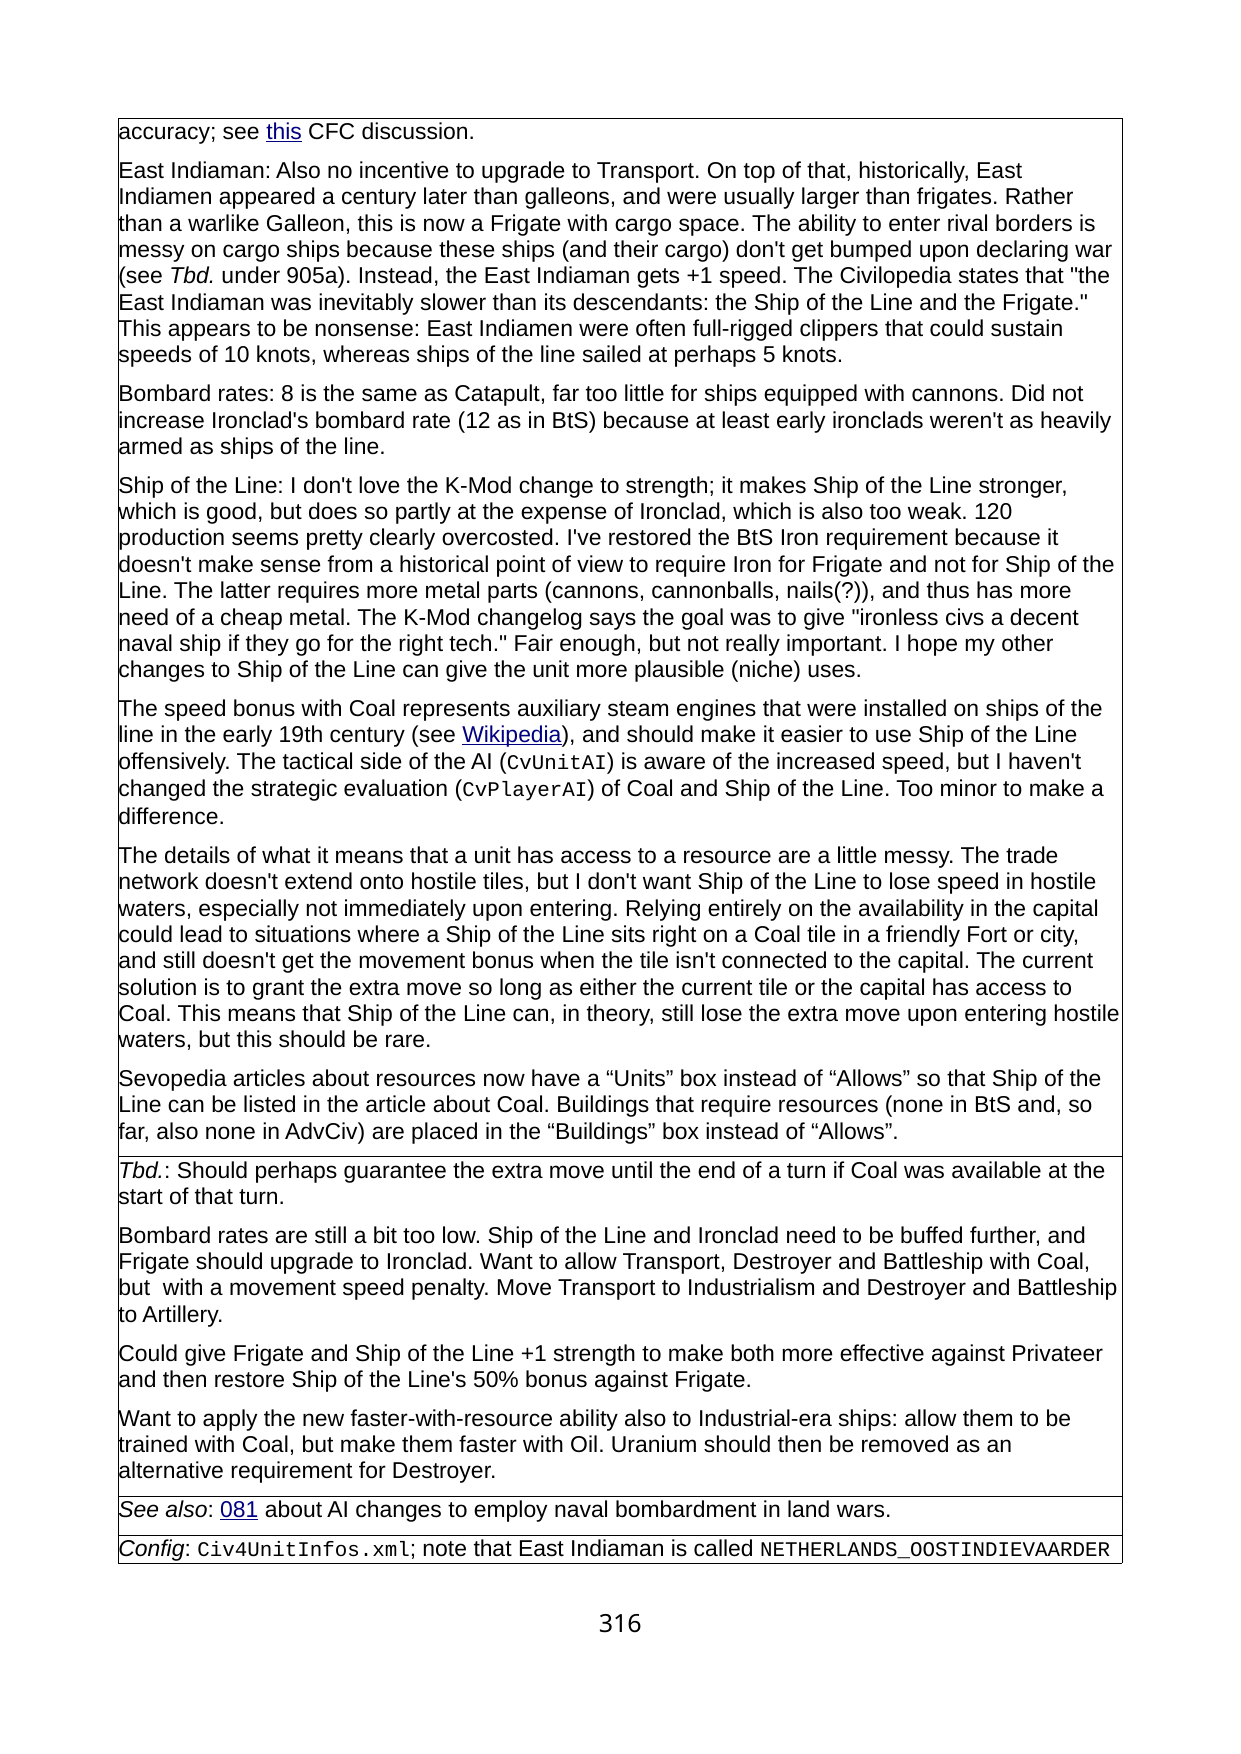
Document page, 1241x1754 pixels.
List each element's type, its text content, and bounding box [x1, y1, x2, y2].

table_cell Tbd.: Should perhaps guarantee the extra move until the end of a turn if Coal was available at the start of that turn. Bombard rates are still a bit too low. Ship of the Line and Ironclad need to be buffed further, and Frigate should upgrade to Ironclad. Want to allow Transport, Destroyer and Battleship with Coal, but with a movement speed penalty. Move Transport to Industrialism and Destroyer and Battleship to Artillery. Could give Frigate and Ship of the Line +1 strength to make both more effective against Privateer and then restore Ship of the Line's 50% bonus against Frigate. Want to apply the new faster-with-resource ability also to Industrial-era ships: allow them to be trained with Coal, but make them faster with Oil. Uranium should then be removed as an alternative requirement for Destroyer. [119, 1157, 1122, 1496]
table_cell Config: Civ4UnitInfos.xml; note that East Indiaman is called NETHERLANDS_OOSTINDIEVAARDER [119, 1536, 1122, 1563]
table_cell accuracy; see this CFC discussion. East Indiaman: Also no incentive to upgrade to Transport. On top of that, historically, East Indiamen appeared a century later than galleons, and were usually larger than frigates. Rather than a warlike Galleon, this is now a Frigate with cargo space. The ability to enter rival borders is messy on cargo ships because these ships (and their cargo) don't get bumped upon declaring war (see Tbd. under 905a). Instead, the East Indiaman gets +1 speed. The Civilopedia states that "the East Indiaman was inevitably slower than its descendants: the Ship of the Line and the Frigate." This appears to be nonsense: East Indiamen were often full-rigged clippers that could sustain speeds of 10 knots, whereas ships of the line sailed at perhaps 5 knots. Bombard rates: 8 is the same as Catapult, far too little for ships equipped with cannons. Did not increase Ironclad's bombard rate (12 as in BtS) because at least early ironclads weren't as heavily armed as ships of the line. Ship of the Line: I don't love the K-Mod change to strength; it makes Ship of the Line stronger, which is good, but does so partly at the expense of Ironclad, which is also too weak. 120 production seems pretty clearly overcosted. I've restored the BtS Iron requirement because it doesn't make sense from a historical point of view to require Iron for Frigate and not for Ship of the Line. The latter requires more metal parts (cannons, cannonballs, nails(?)), and thus has more need of a cheap metal. The K-Mod changelog says the goal was to give "ironless civs a decent naval ship if they go for the right tech." Fair enough, but not really important. I hope my other changes to Ship of the Line can give the unit more plausible (niche) uses. The speed bonus with Coal represents auxiliary steam engines that were installed on ships of the line in the early 19th century (see Wikipedia), and should make it easier to use Ship of the Line offensively. The tactical side of the AI (CvUnitAI) is aware of the increased speed, but I haven't changed the strategic evaluation (CvPlayerAI) of Coal and Ship of the Line. Too minor to make a difference. The details of what it means that a unit has access to a resource are a little messy. The trade network doesn't extend onto hostile tiles, but I don't want Ship of the Line to lose speed in hostile waters, especially not immediately upon entering. Relying entirely on the availability in the capital could lead to situations where a Ship of the Line sits right on a Coal tile in a friendly Fort or city, and still doesn't get the movement bonus when the tile isn't connected to the capital. The current solution is to grant the extra move so long as either the current tile or the capital has access to Coal. This means that Ship of the Line can, in theory, still lose the extra move upon entering hostile waters, but this should be rare. Sevopedia articles about resources now have a “Units” box instead of “Allows” so that Ship of the Line can be listed in the article about Coal. Buildings that require resources (none in BtS and, so far, also none in AdvCiv) are placed in the “Buildings” box instead of “Allows”. [119, 119, 1122, 1156]
table_cell See also: 081 about AI changes to employ naval bombardment in land wars. [119, 1497, 1122, 1535]
